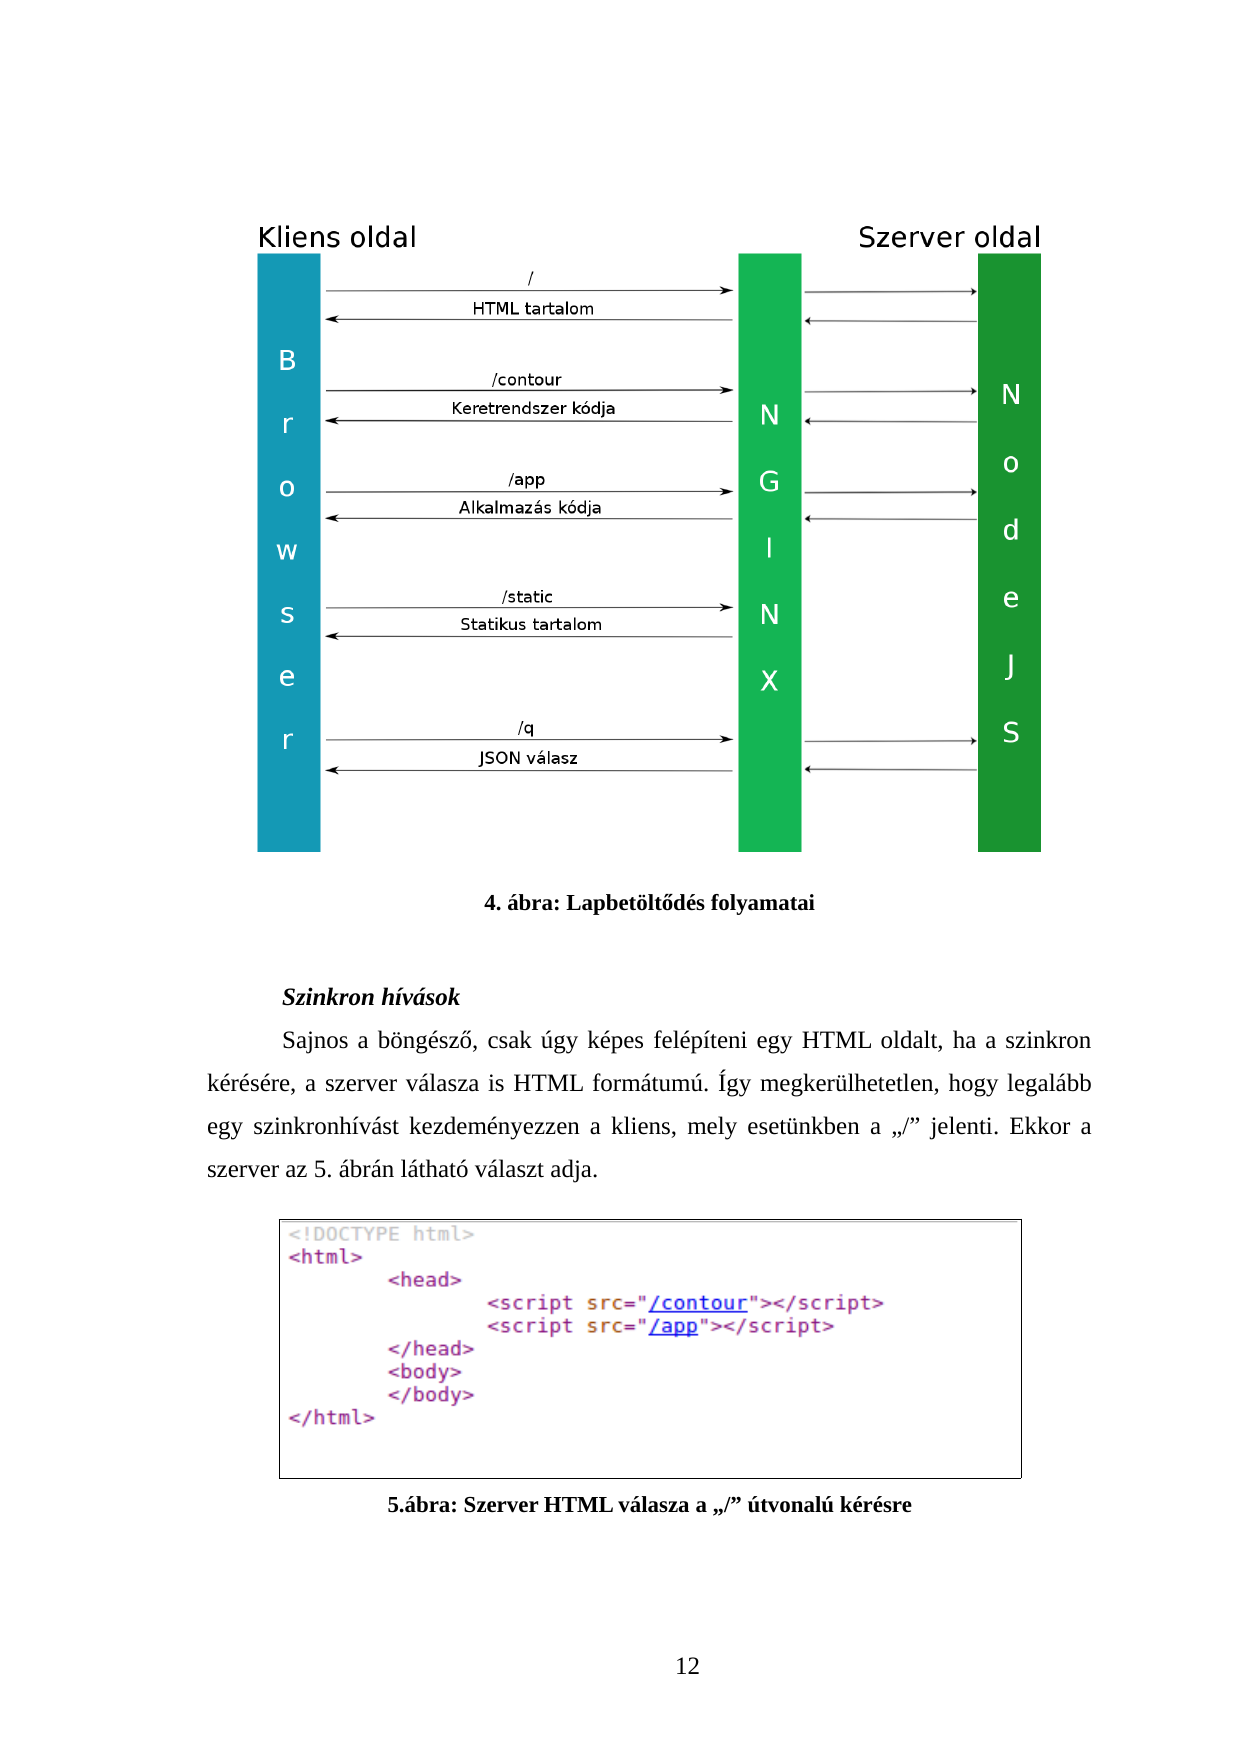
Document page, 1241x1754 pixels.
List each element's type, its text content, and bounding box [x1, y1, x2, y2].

picture [206, 211, 1093, 876]
text 4. ábra: Lapbetöltődés folyamatai [207, 876, 1092, 915]
subtitle Szinkron hívások [244, 982, 1092, 1011]
picture [281, 1221, 1018, 1475]
text Sajnos a böngésző, csak úgy képes felépíteni egy HTML oldalt, ha a szinkron kérésére, a szerver válasza is HTML formátumú. Így megkerülhetetlen, hogy legalább egy szinkronhívást kezdeményezzen a kliens, mely esetünkben a „/” jelenti. Ekkor a szerver az 5. ábrán látható választ adja. [207, 1025, 1092, 1183]
text 5.ábra: Szerver HTML válasza a „/” útvonalú kérésre [207, 1475, 1092, 1517]
